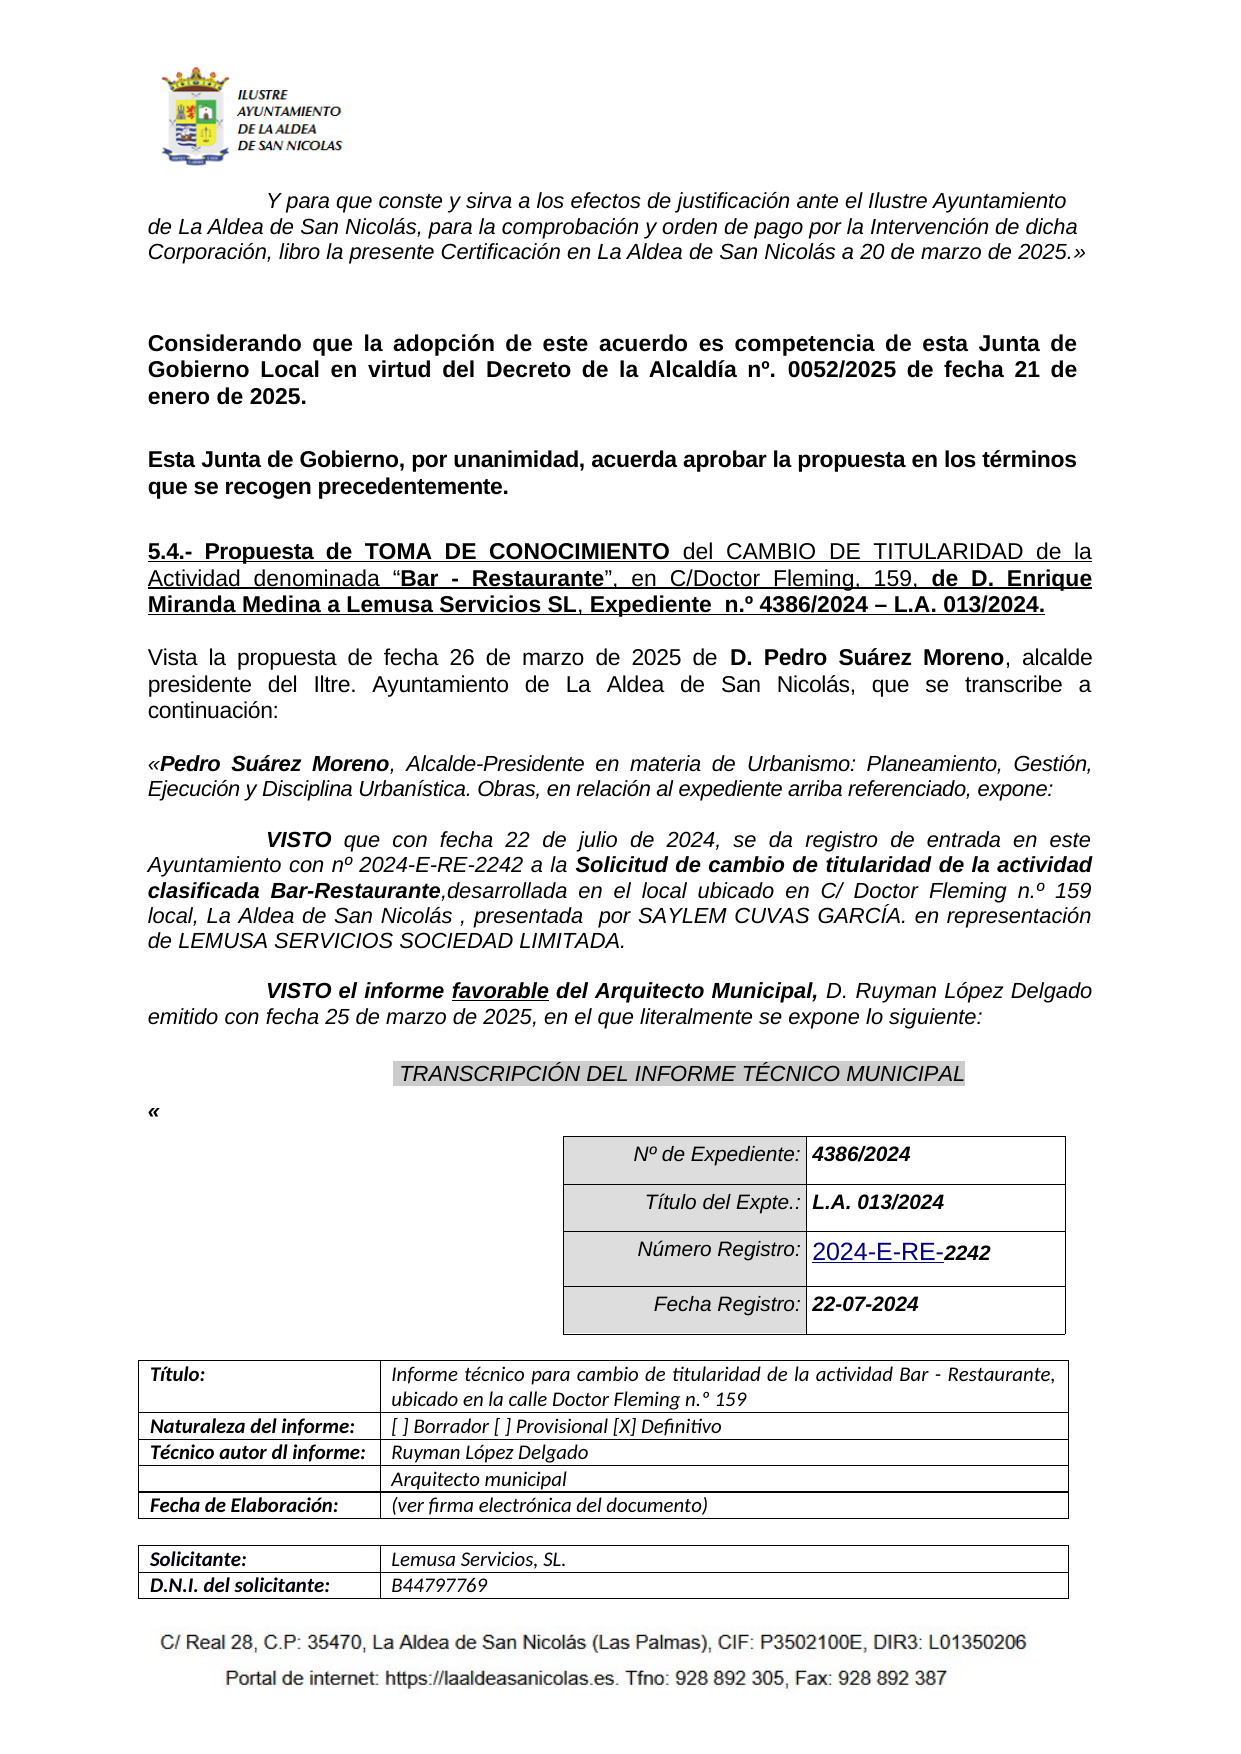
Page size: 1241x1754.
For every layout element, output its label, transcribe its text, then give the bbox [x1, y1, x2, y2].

text « [148, 1098, 1093, 1123]
text Considerando que la adopción de este acuerdo es competencia de esta Junta de Gobierno Local en virtud del Decreto de la Alcaldía nº. 0052/2025 de fecha 21 de enero de 2025. [148, 330, 1078, 409]
text Vista la propuesta de fecha 26 de marzo de 2025 de D. Pedro Suárez Moreno, alcalde presidente del Iltre. Ayuntamiento de La Aldea de San Nicolás, que se transcribe a continuación: [148, 644, 1093, 723]
table_cell [ ] Borrador [ ] Provisional [X] Definitivo [381, 1413, 1068, 1438]
table_header Título: [139, 1361, 380, 1412]
text VISTO que con fecha 22 de julio de 2024, se da registro de entrada en este Ayuntamiento con nº 2024-E-RE-2242 a la Solicitud de cambio de titularidad de la actividad clasificada Bar-Restaurante,desarrollada en el local ubicado en C/ Doctor Fleming n.º 159 local, La Aldea de San Nicolás , presentada por SAYLEM CUVAS GARCÍA. en representación de LEMUSA SERVICIOS SOCIEDAD LIMITADA. [148, 827, 1093, 953]
table_header 4386/2024 [807, 1137, 1065, 1184]
table_cell 2024-E-RE-2242 [807, 1232, 1065, 1286]
text Y para que conste y sirva a los efectos de justificación ante el Ilustre Ayuntamiento de La Aldea de San Nicolás, para la comprobación y orden de pago por la Intervención de dicha Corporación, libro la presente Certificación en La Aldea de San Nicolás a 20 de marzo de 2025.» [148, 188, 1093, 264]
table_cell Fecha de Elaboración: [139, 1493, 380, 1518]
table_header Informe técnico para cambio de titularidad de la actividad Bar - Restaurante, ubicado en la calle Doctor Fleming n.º 159 [381, 1361, 1068, 1412]
text Actividad denominada “Bar - Restaurante”, en C/Doctor Fleming, 159, de D. Enrique [148, 562, 1092, 587]
table_cell Naturaleza del informe: [139, 1413, 380, 1438]
table_cell Número Registro: [564, 1232, 806, 1286]
table_cell Fecha Registro: [564, 1287, 806, 1333]
table_header Lemusa Servicios, SL. [381, 1546, 1068, 1572]
text «Pedro Suárez Moreno, Alcalde-Presidente en materia de Urbanismo: Planeamiento, Gestión, Ejecución y Disciplina Urbanística. Obras, en relación al expediente arriba referenciado, expone: [148, 751, 1093, 801]
picture [148, 59, 358, 173]
text Miranda Medina a Lemusa Servicios SL, Expediente n.º 4386/2024 – L.A. 013/2024. [148, 589, 1092, 617]
text VISTO el informe favorable del Arquitecto Municipal, D. Ruyman López Delgado emitido con fecha 25 de marzo de 2025, en el que literalmente se expone lo siguiente: [148, 978, 1093, 1029]
table_cell Título del Expte.: [564, 1185, 806, 1231]
table_cell Arquitecto municipal [381, 1466, 1068, 1491]
text TRANSCRIPCIÓN DEL INFORME TÉCNICO MUNICIPAL [148, 1061, 1093, 1086]
table_cell B44797769 [381, 1573, 1068, 1598]
table_cell D.N.I. del solicitante: [139, 1573, 380, 1598]
text 5.4.- Propuesta de TOMA DE CONOCIMIENTO del CAMBIO DE TITULARIDAD de la [148, 538, 1092, 561]
text Esta Junta de Gobierno, por unanimidad, acuerda aprobar la propuesta en los términos que se recogen precedentemente. [148, 446, 1078, 499]
table_cell Ruyman López Delgado [381, 1440, 1068, 1465]
picture [148, 1626, 1034, 1694]
table_cell (ver firma electrónica del documento) [381, 1493, 1068, 1518]
table_cell 22-07-2024 [807, 1287, 1065, 1333]
table_cell Técnico autor dl informe: [139, 1440, 380, 1465]
table_header Solicitante: [139, 1546, 380, 1572]
table_cell L.A. 013/2024 [807, 1185, 1065, 1231]
table_cell [139, 1466, 380, 1491]
table_header Nº de Expediente: [564, 1137, 806, 1184]
